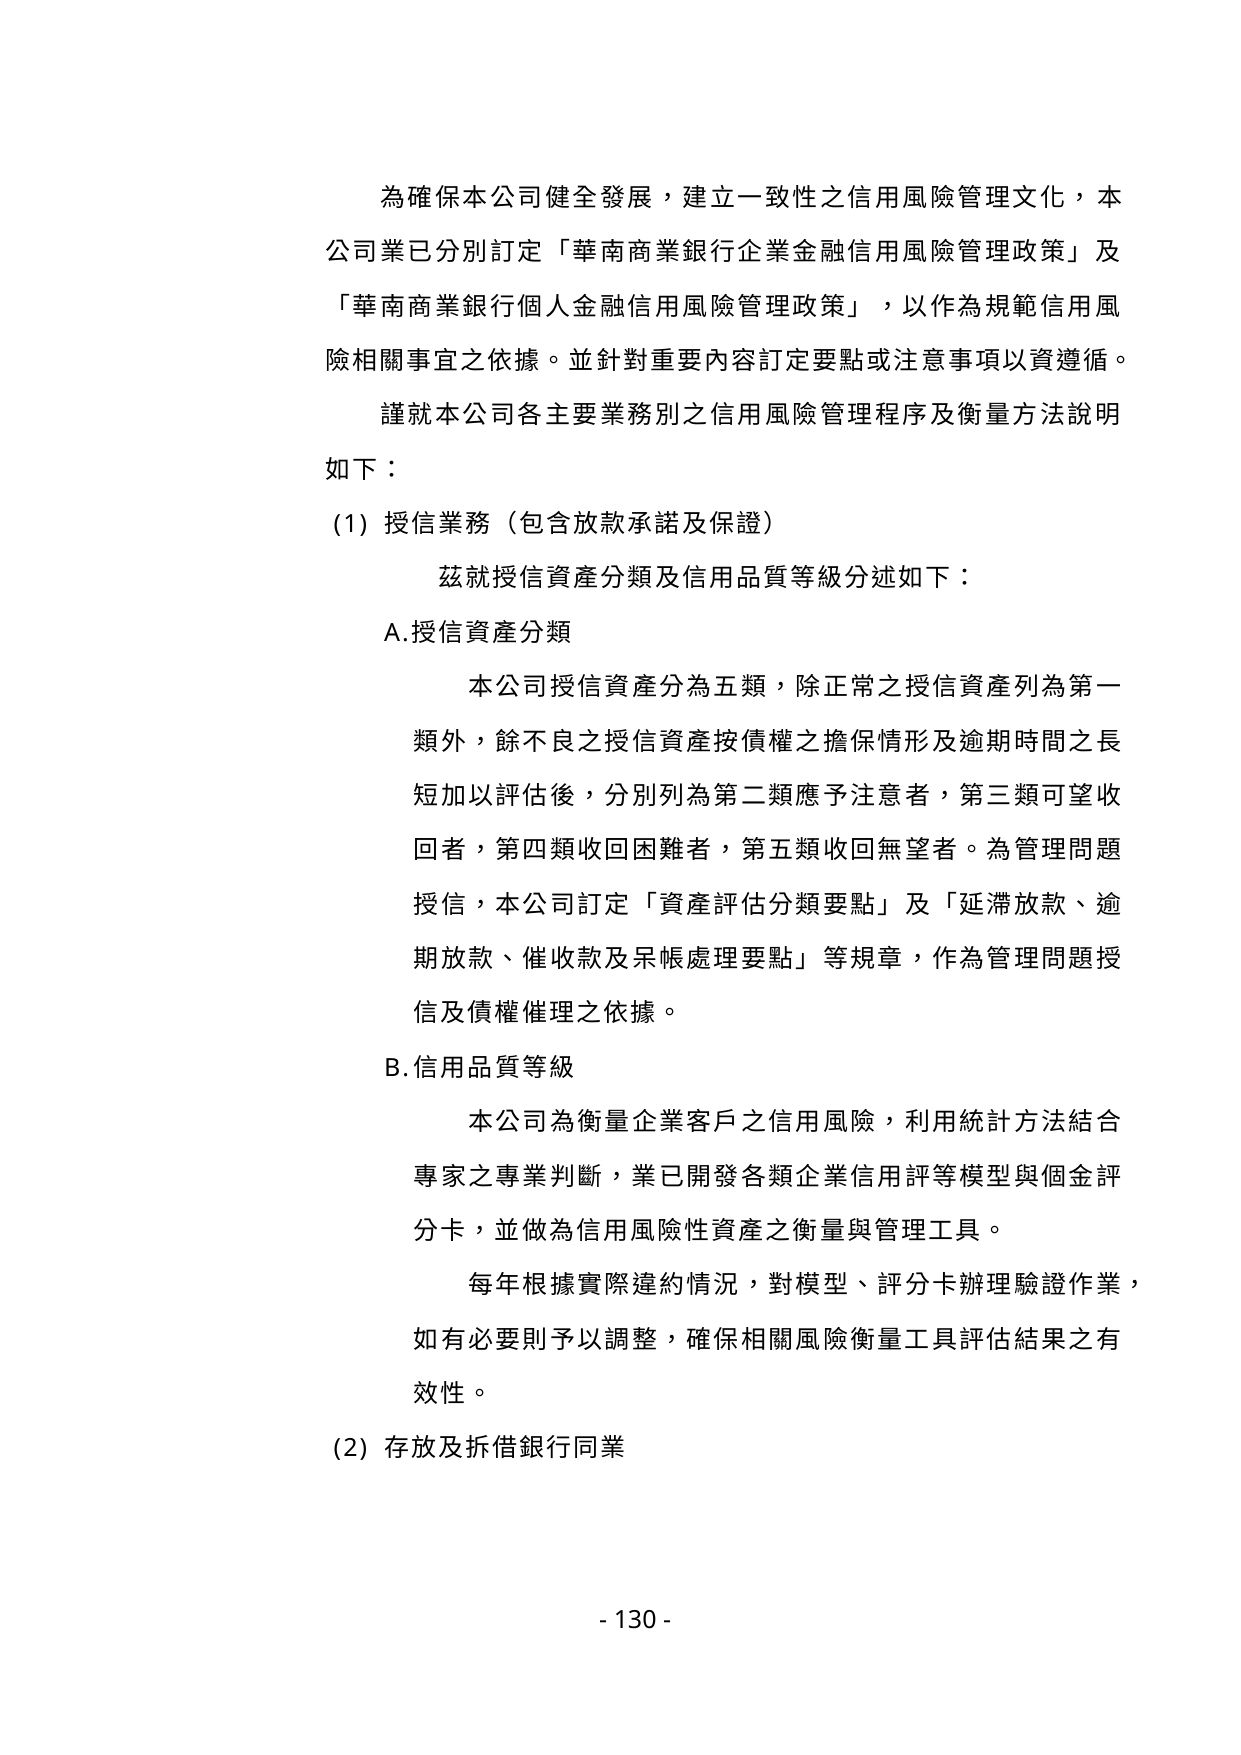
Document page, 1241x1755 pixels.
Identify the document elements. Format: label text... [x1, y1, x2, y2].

text (1) 授信業務（包含放款承諾及保證） [325, 503, 1122, 540]
text 謹就本公司各主要業務別之信用風險管理程序及衡量方法說明如下： [325, 395, 1122, 485]
text (2) 存放及拆借銀行同業 [325, 1428, 1122, 1464]
text 為確保本公司健全發展，建立一致性之信用風險管理文化，本公司業已分別訂定「華南商業銀行企業金融信用風險管理政策」及「華南商業銀行個人金融信用風險管理政策」，以作為規範信用風險相關事宜之依據。並針對重要內容訂定要點或注意事項以資遵循。 [325, 177, 1122, 377]
text 每年根據實際違約情況，對模型、評分卡辦理驗證作業，如有必要則予以調整，確保相關風險衡量工具評估結果之有效性。 [413, 1265, 1122, 1410]
text A.授信資產分類 [384, 612, 1122, 648]
text 本公司授信資產分為五類，除正常之授信資產列為第一類外，餘不良之授信資產按債權之擔保情形及逾期時間之長短加以評估後，分別列為第二類應予注意者，第三類可望收回者，第四類收回困難者，第五類收回無望者。為管理問題授信，本公司訂定「資產評估分類要點」及「延滯放款、逾期放款、催收款及呆帳處理要點」等規章，作為管理問題授信及債權催理之依據。 [413, 667, 1122, 1029]
text 茲就授信資產分類及信用品質等級分述如下： [384, 558, 1122, 594]
text B. 信用品質等級 [384, 1047, 1122, 1083]
text 本公司為衡量企業客戶之信用風險，利用統計方法結合專家之專業判斷，業已開發各類企業信用評等模型與個金評分卡，並做為信用風險性資產之衡量與管理工具。 [413, 1102, 1122, 1247]
